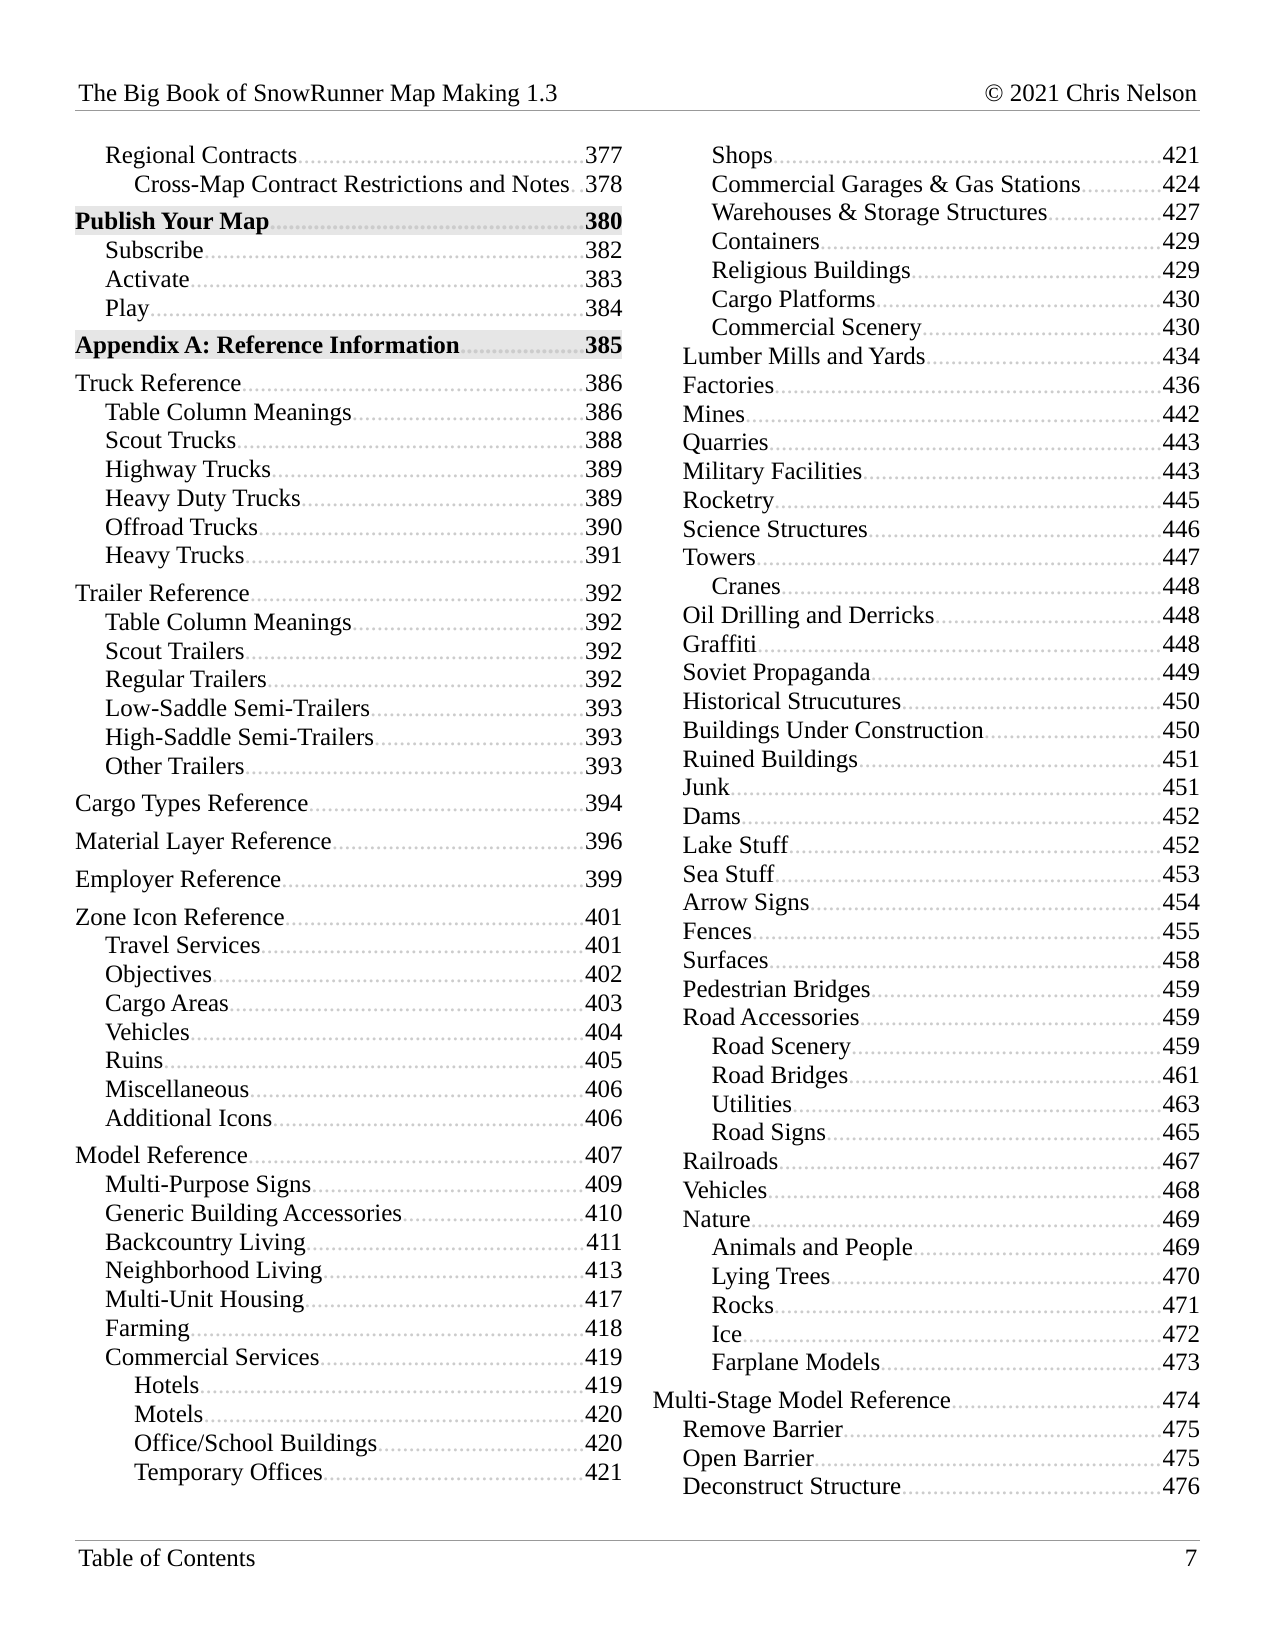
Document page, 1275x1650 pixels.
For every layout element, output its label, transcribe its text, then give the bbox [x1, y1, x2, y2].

text Historical Strucutures 450 [682, 686, 1200, 715]
text Fences 455 [682, 916, 1200, 945]
text Hotels 419 [134, 1371, 622, 1399]
text Pedestrian Bridges 459 [682, 974, 1200, 1002]
text Regional Contracts 377 [105, 140, 622, 169]
text Heavy Duty Trucks 389 [105, 483, 622, 512]
text Publish Your Map 380 [75, 206, 622, 235]
text Truck Reference 386 [75, 368, 622, 397]
text Motels 420 [134, 1399, 622, 1428]
text Model Reference 407 [75, 1141, 622, 1169]
text Farplane Models 473 [711, 1347, 1200, 1376]
text Graffiti 448 [682, 629, 1200, 657]
text Commercial Scenery 430 [711, 312, 1200, 341]
text Lying Trees 470 [711, 1261, 1200, 1290]
text Ice 472 [711, 1319, 1200, 1347]
text Military Facilities 443 [682, 456, 1200, 485]
text Cargo Platforms 430 [711, 284, 1200, 312]
text Vehicles 468 [682, 1175, 1200, 1204]
text Miscellaneous 406 [105, 1074, 622, 1103]
text Ruined Buildings 451 [682, 744, 1200, 772]
text Soviet Propaganda 449 [682, 657, 1200, 686]
text Road Bridges 461 [711, 1060, 1200, 1089]
text Regular Trailers 392 [105, 664, 622, 693]
text Subscribe 382 [105, 235, 622, 264]
text Mines 442 [682, 399, 1200, 427]
text Dams 452 [682, 801, 1200, 830]
text Junk 451 [682, 772, 1200, 801]
text Open Barrier 475 [682, 1443, 1200, 1471]
text Factories 436 [682, 370, 1200, 399]
text Arrow Signs 454 [682, 887, 1200, 916]
text Zone Icon Reference 401 [75, 902, 622, 930]
text Trailer Reference 392 [75, 578, 622, 607]
text Vehicles 404 [105, 1017, 622, 1045]
text Rocks 471 [711, 1290, 1200, 1319]
text High-Saddle Semi-Trailers 393 [105, 722, 622, 751]
text Ruins 405 [105, 1045, 622, 1074]
text Other Trailers 393 [105, 751, 622, 779]
text Employer Reference 399 [75, 864, 622, 893]
text Multi-Unit Housing 417 [105, 1284, 622, 1313]
text Railroads 467 [682, 1146, 1200, 1175]
text Backcountry Living 411 [105, 1227, 622, 1256]
text Science Structures 446 [682, 514, 1200, 542]
text Lake Stuff 452 [682, 830, 1200, 859]
text Generic Building Accessories 410 [105, 1198, 622, 1227]
text Road Accessories 459 [682, 1002, 1200, 1031]
text Scout Trailers 392 [105, 636, 622, 664]
text Buildings Under Construction 450 [682, 715, 1200, 744]
text Warehouses & Storage Structures 427 [711, 197, 1200, 226]
text Heavy Trucks 391 [105, 541, 622, 569]
text Commercial Services 419 [105, 1342, 622, 1371]
text Travel Services 401 [105, 930, 622, 959]
text Cranes 448 [711, 571, 1200, 600]
text Multi-Purpose Signs 409 [105, 1169, 622, 1198]
text Cross-Map Contract Restrictions and Notes 378 [134, 169, 622, 197]
text Oil Drilling and Derricks 448 [682, 600, 1200, 629]
text Towers 447 [682, 542, 1200, 571]
text Table Column Meanings 386 [105, 397, 622, 426]
text Shops 421 [711, 140, 1200, 169]
text Appendix A: Reference Information 385 [75, 330, 622, 359]
text Utilities 463 [711, 1089, 1200, 1117]
text Remove Barrier 475 [682, 1414, 1200, 1443]
text Cargo Areas 403 [105, 988, 622, 1017]
text Objectives 402 [105, 959, 622, 988]
text Deconstruct Structure 476 [682, 1471, 1200, 1500]
text Road Signs 465 [711, 1117, 1200, 1146]
text Office/School Buildings 420 [134, 1428, 622, 1457]
text Cargo Types Reference 394 [75, 788, 622, 817]
text Low-Saddle Semi-Trailers 393 [105, 693, 622, 722]
text Quarries 443 [682, 427, 1200, 456]
text Temporary Offices 421 [134, 1457, 622, 1486]
text Material Layer Reference 396 [75, 826, 622, 855]
text Table Column Meanings 392 [105, 607, 622, 636]
text Neighborhood Living 413 [105, 1256, 622, 1284]
text Containers 429 [711, 226, 1200, 255]
text Nature 469 [682, 1204, 1200, 1232]
text Multi-Stage Model Reference 474 [652, 1385, 1200, 1414]
text Lumber Mills and Yards 434 [682, 341, 1200, 370]
text Scout Trucks 388 [105, 426, 622, 454]
text Religious Buildings 429 [711, 255, 1200, 284]
text Sea Stuff 453 [682, 859, 1200, 887]
text Activate 383 [105, 264, 622, 293]
text Farming 418 [105, 1313, 622, 1342]
text Highway Trucks 389 [105, 454, 622, 483]
text Play 384 [105, 293, 622, 321]
text Animals and People 469 [711, 1232, 1200, 1261]
text Additional Icons 406 [105, 1103, 622, 1132]
text Offroad Trucks 390 [105, 512, 622, 541]
text Commercial Garages & Gas Stations 424 [711, 169, 1200, 197]
text Rocketry 445 [682, 485, 1200, 514]
text Surfaces 458 [682, 945, 1200, 974]
text Road Scenery 459 [711, 1031, 1200, 1060]
